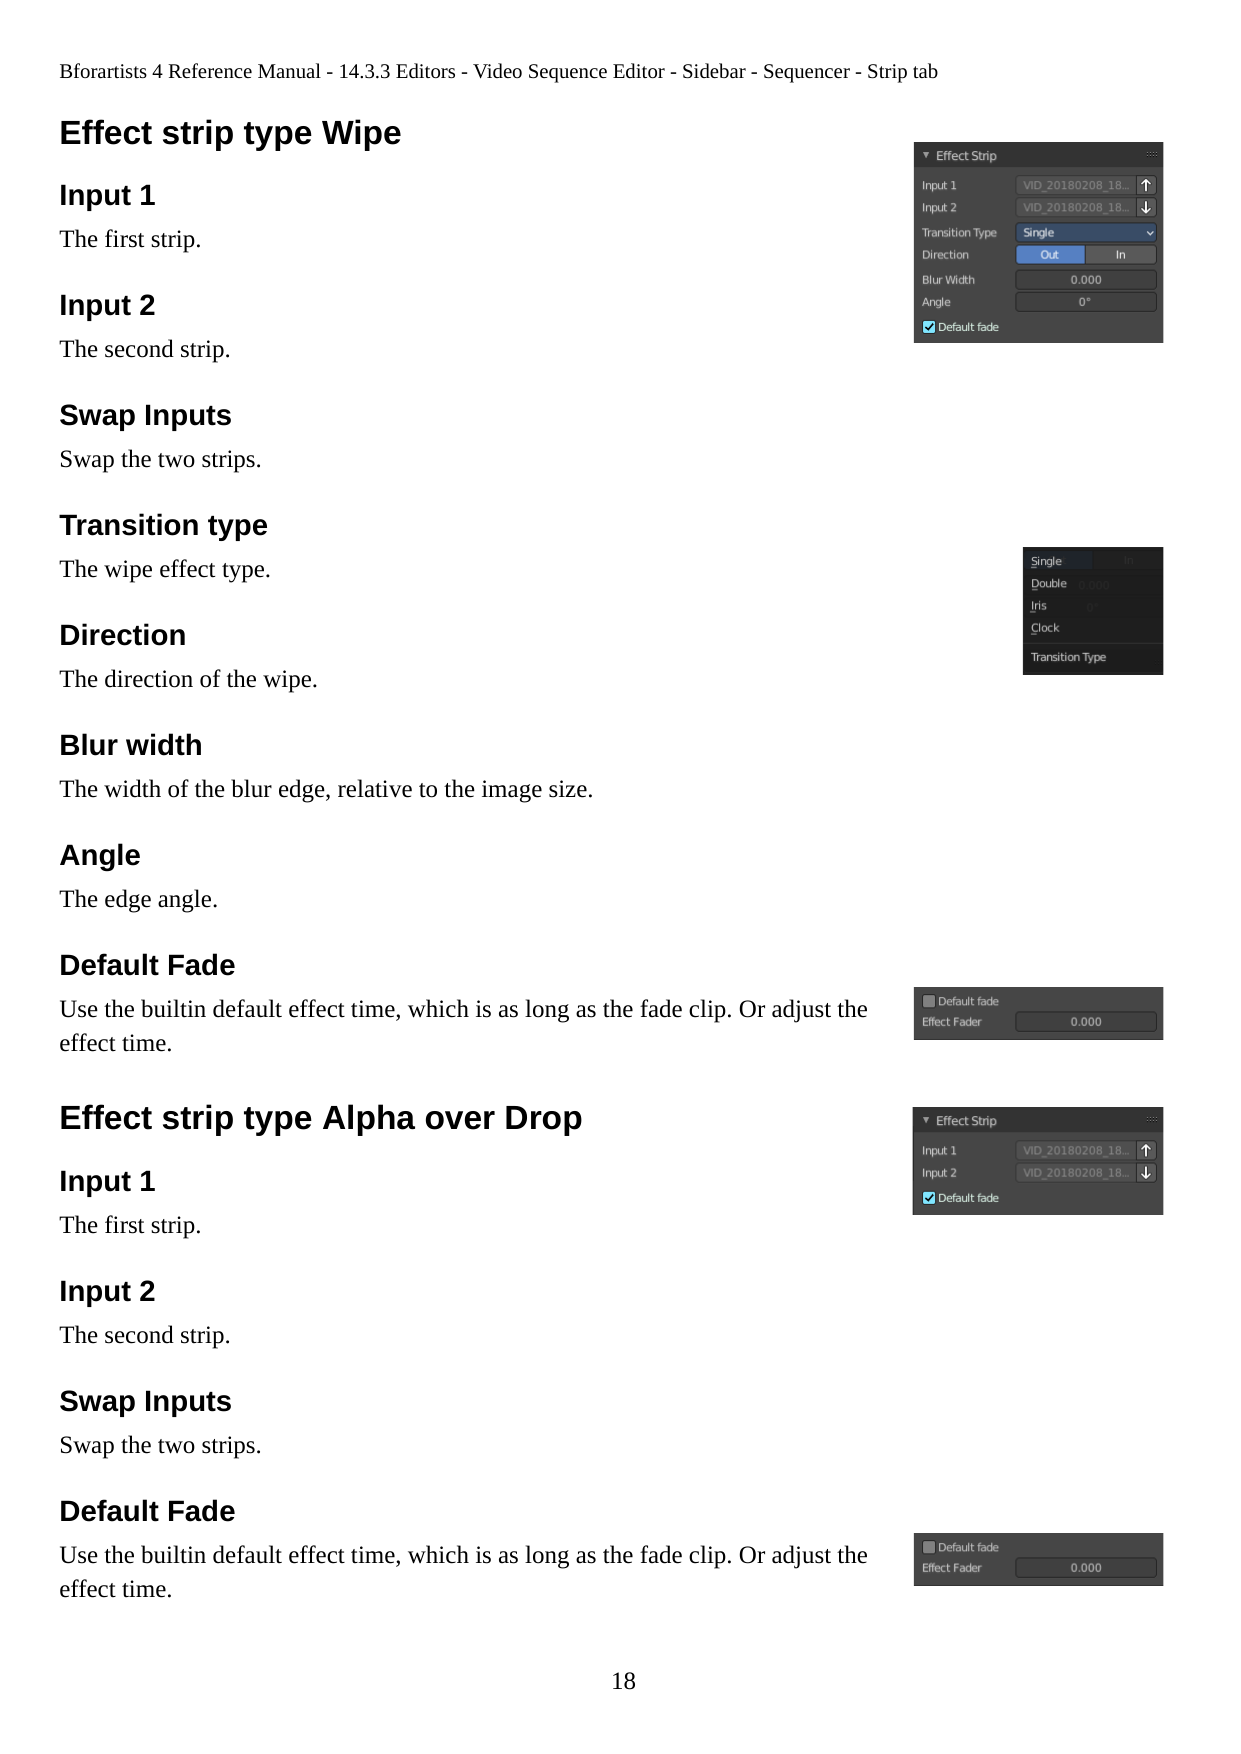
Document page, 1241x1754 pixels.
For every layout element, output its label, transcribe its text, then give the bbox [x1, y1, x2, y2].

subtitle Transition type [59, 508, 1181, 542]
text The first strip. [59, 1210, 1181, 1239]
subtitle [1164, 178, 1181, 212]
subtitle Swap Inputs [59, 398, 1181, 432]
picture [913, 142, 1164, 343]
text [1164, 554, 1181, 583]
subtitle Input 2 [59, 288, 913, 322]
text The first strip. [59, 224, 913, 253]
subtitle Effect strip type Alpha over Drop [59, 1098, 1181, 1137]
subtitle Input 1 [59, 1164, 912, 1198]
picture [913, 987, 1164, 1040]
text The second strip. [59, 334, 1181, 363]
subtitle Effect strip type Wipe [59, 113, 1181, 151]
subtitle [1164, 618, 1181, 652]
text Use the builtin default effect time, which is as long as the fade clip. Or adjust the effect time. [59, 994, 1181, 1057]
subtitle Angle [59, 838, 1181, 871]
subtitle Direction [59, 618, 1022, 652]
text Swap the two strips. [59, 444, 1181, 473]
subtitle Swap Inputs [59, 1384, 1181, 1417]
subtitle Blur width [59, 728, 1181, 762]
text The second strip. [59, 1320, 1181, 1349]
text The width of the blur edge, relative to the image size. [59, 774, 1181, 803]
text [1164, 224, 1181, 253]
text Use the builtin default effect time, which is as long as the fade clip. Or adjust the effect time. [59, 1540, 1181, 1603]
subtitle [1164, 288, 1181, 322]
text The edge angle. [59, 884, 1181, 913]
picture [1022, 547, 1164, 675]
text The wipe effect type. [59, 554, 1022, 583]
subtitle Default Fade [59, 948, 1181, 981]
subtitle Input 2 [59, 1274, 1181, 1308]
picture [912, 1107, 1164, 1215]
text The direction of the wipe. [59, 664, 1181, 693]
text Swap the two strips. [59, 1430, 1181, 1459]
subtitle Input 1 [59, 178, 913, 212]
picture [913, 1533, 1164, 1586]
subtitle [1164, 1164, 1181, 1198]
subtitle Default Fade [59, 1494, 1181, 1527]
